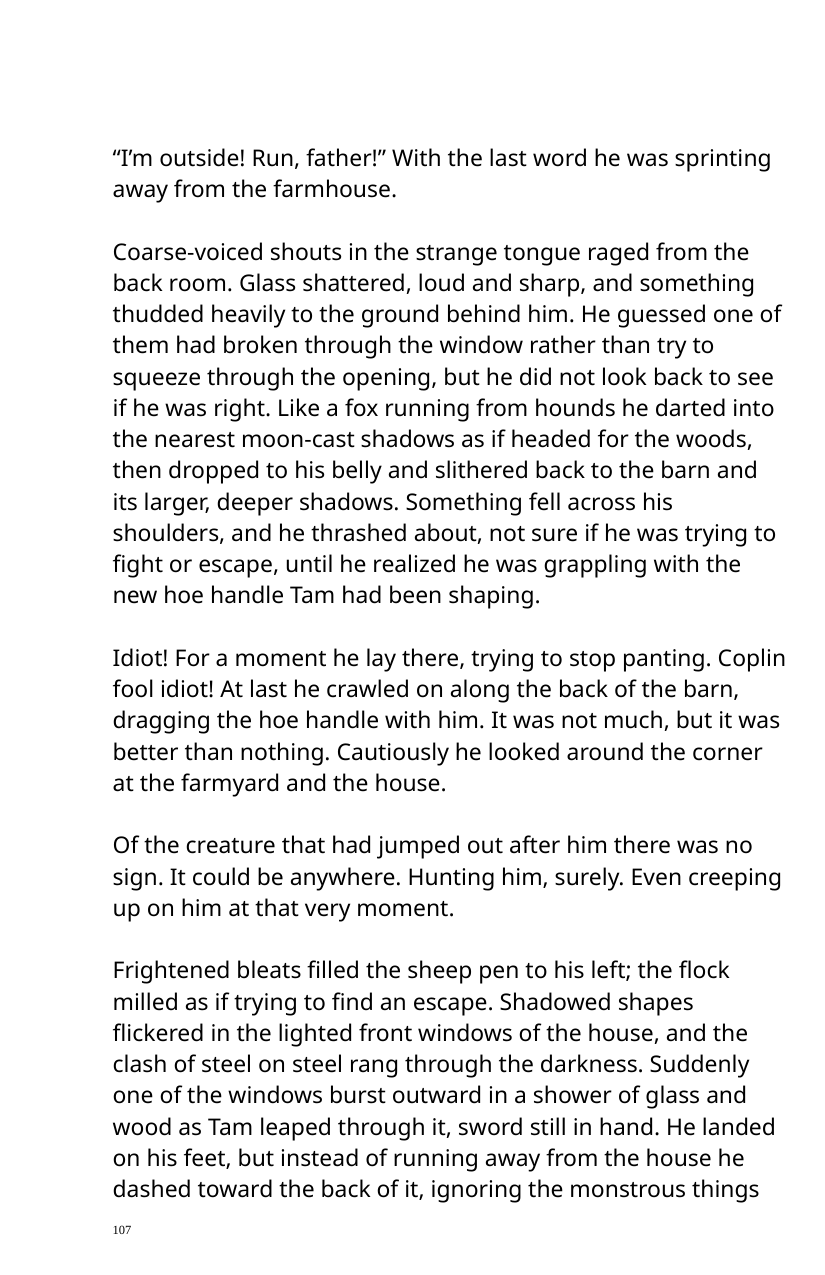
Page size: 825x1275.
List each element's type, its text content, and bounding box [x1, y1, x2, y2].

text Coarse-voiced shouts in the strange tongue raged from the back room. Glass shattered, loud and sharp, and something thudded heavily to the ground behind him. He guessed one of them had broken through the window rather than try to squeeze through the opening, but he did not look back to see if he was right. Like a fox running from hounds he darted into the nearest moon-cast shadows as if headed for the woods, then dropped to his belly and slithered back to the barn and its larger, deeper shadows. Something fell across his shoulders, and he thrashed about, not sure if he was trying to fight or escape, until he realized he was grappling with the new hoe handle Tam had been shaping. [112, 236, 787, 611]
text Idiot! For a moment he lay there, trying to stop panting. Coplin fool idiot! At last he crawled on along the back of the barn, dragging the hoe handle with him. It was not much, but it was better than nothing. Cautiously he looked around the corner at the farmyard and the house. [112, 642, 787, 798]
text “I’m outside! Run, father!” With the last word he was sprinting away from the farmhouse. [112, 142, 787, 204]
text Frightened bleats filled the sheep pen to his left; the flock milled as if trying to find an escape. Shadowed shapes flickered in the lighted front windows of the house, and the clash of steel on steel rang through the darkness. Suddenly one of the windows burst outward in a shower of glass and wood as Tam leaped through it, sword still in hand. He landed on his feet, but instead of running away from the house he dashed toward the back of it, ignoring the monstrous things [112, 954, 787, 1204]
text Of the creature that had jumped out after him there was no sign. It could be anywhere. Hunting him, surely. Even creeping up on him at that very moment. [112, 829, 787, 923]
